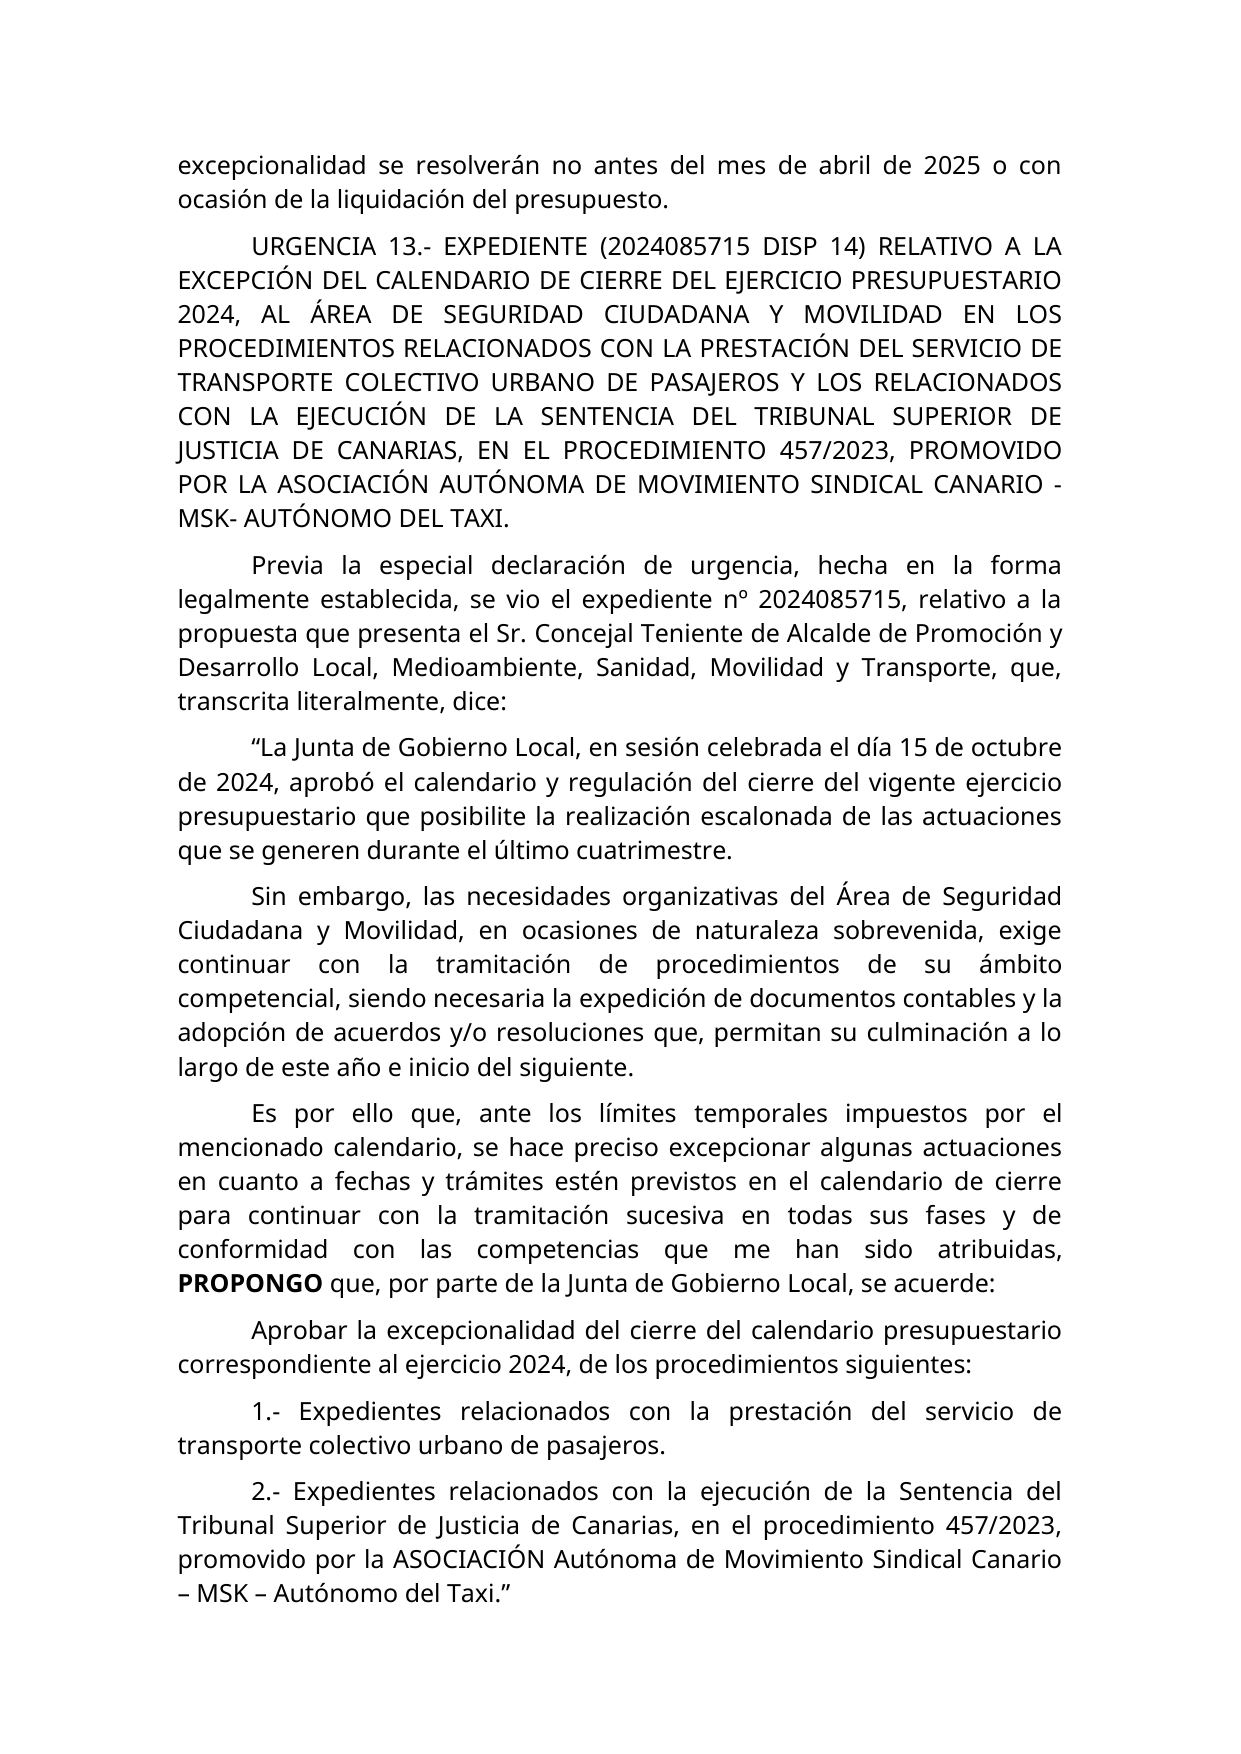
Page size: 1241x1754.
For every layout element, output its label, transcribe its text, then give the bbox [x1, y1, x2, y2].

text 2.- Expedientes relacionados con la ejecución de la Sentencia del Tribunal Superior de Justicia de Canarias, en el procedimiento 457/2023, promovido por la ASOCIACIÓN Autónoma de Movimiento Sindical Canario – MSK – Autónomo del Taxi.” [177, 1474, 1063, 1610]
text “La Junta de Gobierno Local, en sesión celebrada el día 15 de octubre de 2024, aprobó el calendario y regulación del cierre del vigente ejercicio presupuestario que posibilite la realización escalonada de las actuaciones que se generen durante el último cuatrimestre. [177, 730, 1063, 866]
text 1.- Expedientes relacionados con la prestación del servicio de transporte colectivo urbano de pasajeros. [177, 1393, 1063, 1461]
text Aprobar la excepcionalidad del cierre del calendario presupuestario correspondiente al ejercicio 2024, de los procedimientos siguientes: [177, 1313, 1063, 1381]
text URGENCIA 13.- EXPEDIENTE (2024085715 DISP 14) RELATIVO A LA EXCEPCIÓN DEL CALENDARIO DE CIERRE DEL EJERCICIO PRESUPUESTARIO 2024, AL ÁREA DE SEGURIDAD CIUDADANA Y MOVILIDAD EN LOS PROCEDIMIENTOS RELACIONADOS CON LA PRESTACIÓN DEL SERVICIO DE TRANSPORTE COLECTIVO URBANO DE PASAJEROS Y LOS RELACIONADOS CON LA EJECUCIÓN DE LA SENTENCIA DEL TRIBUNAL SUPERIOR DE JUSTICIA DE CANARIAS, EN EL PROCEDIMIENTO 457/2023, PROMOVIDO POR LA ASOCIACIÓN AUTÓNOMA DE MOVIMIENTO SINDICAL CANARIO -MSK- AUTÓNOMO DEL TAXI. [177, 228, 1063, 535]
text Es por ello que, ante los límites temporales impuestos por el mencionado calendario, se hace preciso excepcionar algunas actuaciones en cuanto a fechas y trámites estén previstos en el calendario de cierre para continuar con la tramitación sucesiva en todas sus fases y de conformidad con las competencias que me han sido atribuidas, PROPONGO que, por parte de la Junta de Gobierno Local, se acuerde: [177, 1096, 1063, 1300]
text Sin embargo, las necesidades organizativas del Área de Seguridad Ciudadana y Movilidad, en ocasiones de naturaleza sobrevenida, exige continuar con la tramitación de procedimientos de su ámbito competencial, siendo necesaria la expedición de documentos contables y la adopción de acuerdos y/o resoluciones que, permitan su culminación a lo largo de este año e inicio del siguiente. [177, 879, 1063, 1083]
text excepcionalidad se resolverán no antes del mes de abril de 2025 o con ocasión de la liquidación del presupuesto. [177, 148, 1063, 216]
text Previa la especial declaración de urgencia, hecha en la forma legalmente establecida, se vio el expediente nº 2024085715, relativo a la propuesta que presenta el Sr. Concejal Teniente de Alcalde de Promoción y Desarrollo Local, Medioambiente, Sanidad, Movilidad y Transporte, que, transcrita literalmente, dice: [177, 547, 1063, 718]
